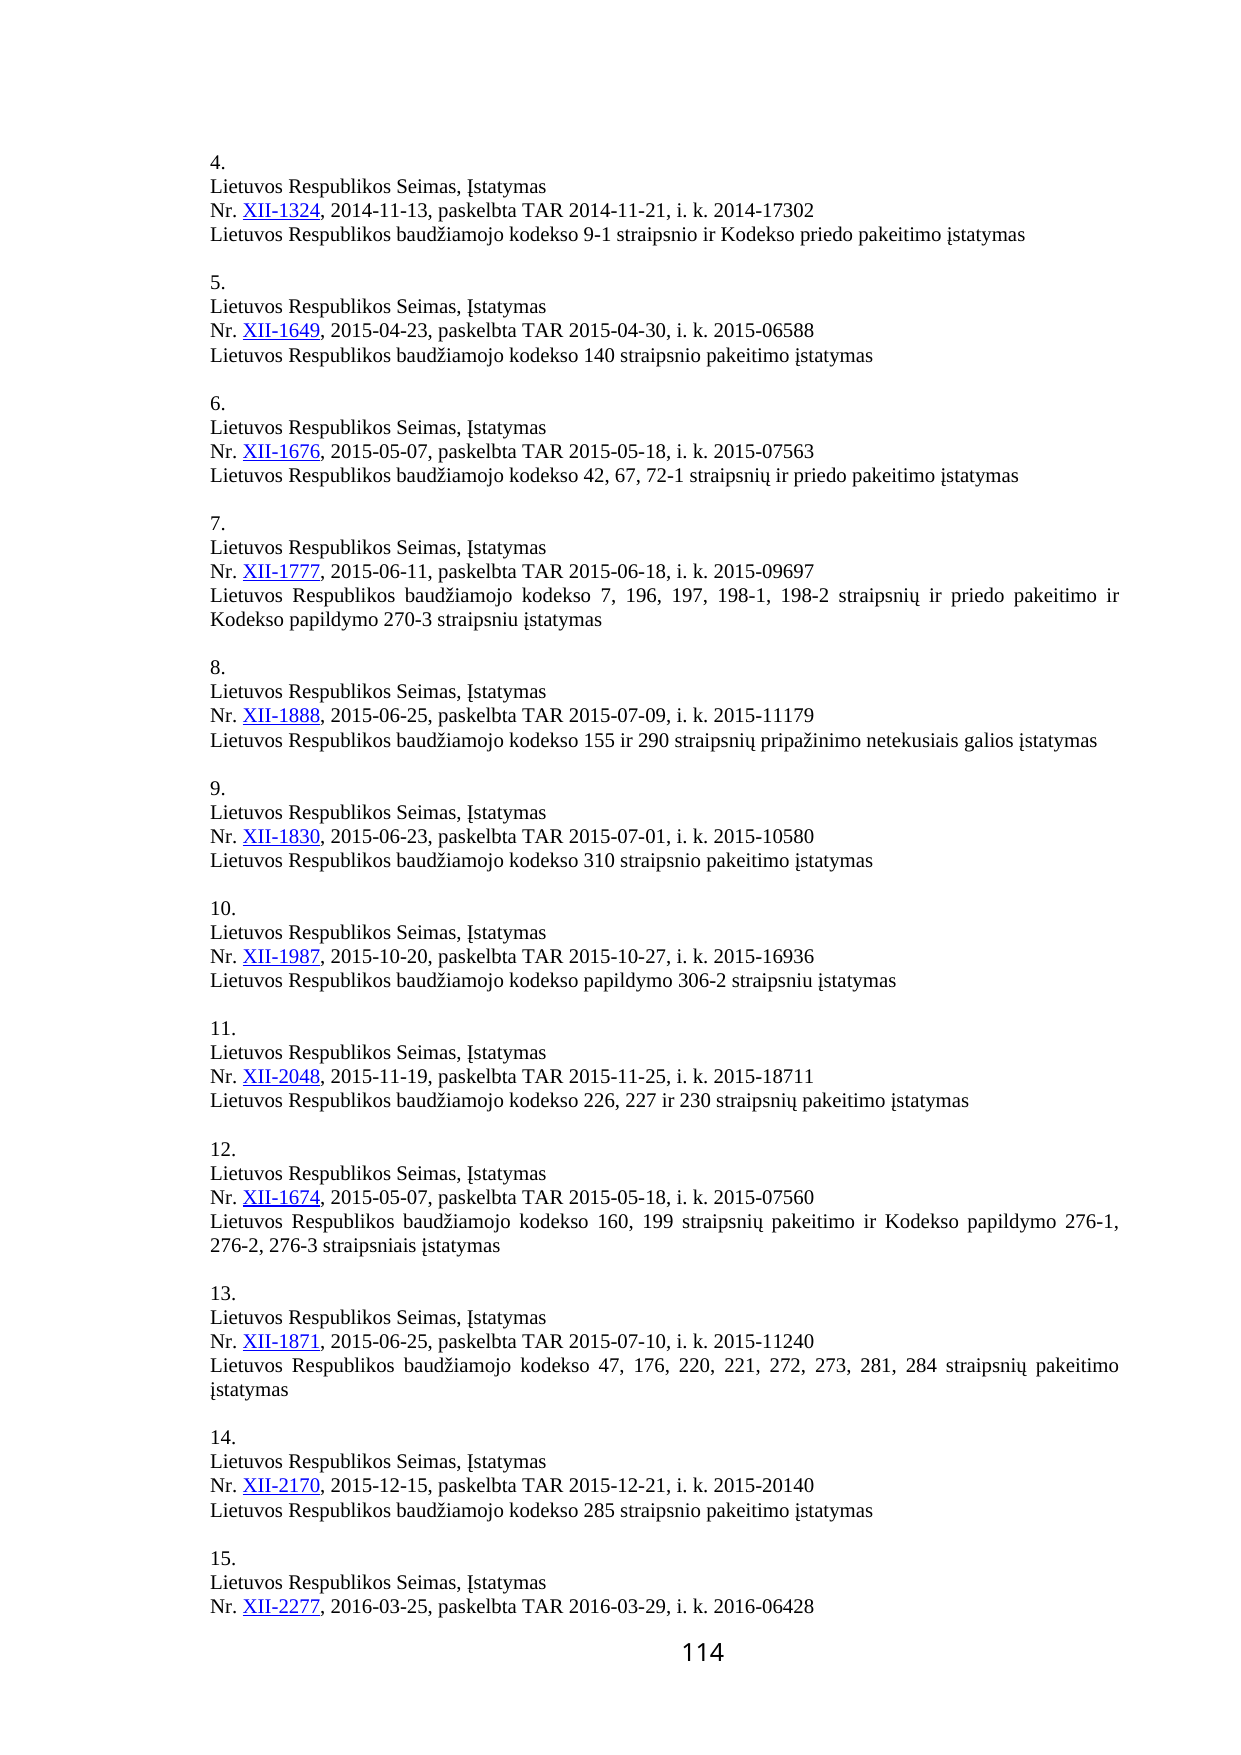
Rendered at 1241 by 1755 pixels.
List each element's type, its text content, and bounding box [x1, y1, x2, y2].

text Lietuvos Respublikos baudžiamojo kodekso 285 straipsnio pakeitimo įstatymas [210, 1497, 1120, 1522]
text Lietuvos Respublikos Seimas, Įstatymas [210, 1040, 1120, 1064]
text 5. [210, 270, 1120, 294]
text 11. [210, 1016, 1120, 1040]
text Nr. XII-1324, 2014-11-13, paskelbta TAR 2014-11-21, i. k. 2014-17302 [210, 198, 1120, 222]
text Lietuvos Respublikos Seimas, Įstatymas [210, 679, 1120, 703]
text Nr. XII-1871, 2015-06-25, paskelbta TAR 2015-07-10, i. k. 2015-11240 [210, 1329, 1120, 1353]
text Lietuvos Respublikos Seimas, Įstatymas [210, 294, 1120, 318]
text 14. [210, 1425, 1120, 1449]
text Lietuvos Respublikos Seimas, Įstatymas [210, 1570, 1120, 1594]
text Nr. XII-2048, 2015-11-19, paskelbta TAR 2015-11-25, i. k. 2015-18711 [210, 1064, 1120, 1088]
text Nr. XII-1649, 2015-04-23, paskelbta TAR 2015-04-30, i. k. 2015-06588 [210, 318, 1120, 342]
text 6. [210, 391, 1120, 415]
text Lietuvos Respublikos baudžiamojo kodekso 140 straipsnio pakeitimo įstatymas [210, 342, 1120, 367]
text Lietuvos Respublikos Seimas, Įstatymas [210, 1305, 1120, 1329]
text Lietuvos Respublikos baudžiamojo kodekso 9-1 straipsnio ir Kodekso priedo pakeitimo įstatymas [210, 222, 1120, 246]
text Lietuvos Respublikos Seimas, Įstatymas [210, 920, 1120, 944]
text Nr. XII-1676, 2015-05-07, paskelbta TAR 2015-05-18, i. k. 2015-07563 [210, 439, 1120, 463]
text 13. [210, 1281, 1120, 1305]
text 15. [210, 1546, 1120, 1570]
text Lietuvos Respublikos Seimas, Įstatymas [210, 1161, 1120, 1185]
text Nr. XII-1674, 2015-05-07, paskelbta TAR 2015-05-18, i. k. 2015-07560 [210, 1185, 1120, 1209]
text Lietuvos Respublikos baudžiamojo kodekso papildymo 306-2 straipsniu įstatymas [210, 968, 1120, 992]
text Nr. XII-1777, 2015-06-11, paskelbta TAR 2015-06-18, i. k. 2015-09697 [210, 559, 1120, 583]
text Lietuvos Respublikos baudžiamojo kodekso 42, 67, 72-1 straipsnių ir priedo pakeitimo įstatymas [210, 463, 1120, 487]
text Nr. XII-1888, 2015-06-25, paskelbta TAR 2015-07-09, i. k. 2015-11179 [210, 703, 1120, 727]
text Lietuvos Respublikos baudžiamojo kodekso 160, 199 straipsnių pakeitimo ir Kodekso papildymo 276-1, 276-2, 276-3 straipsniais įstatymas [210, 1209, 1120, 1257]
text 10. [210, 896, 1120, 920]
text Nr. XII-1987, 2015-10-20, paskelbta TAR 2015-10-27, i. k. 2015-16936 [210, 944, 1120, 968]
text Lietuvos Respublikos Seimas, Įstatymas [210, 535, 1120, 559]
text Lietuvos Respublikos Seimas, Įstatymas [210, 174, 1120, 198]
text 4. [210, 150, 1120, 174]
text Nr. XII-1830, 2015-06-23, paskelbta TAR 2015-07-01, i. k. 2015-10580 [210, 824, 1120, 848]
text Lietuvos Respublikos baudžiamojo kodekso 47, 176, 220, 221, 272, 273, 281, 284 straipsnių pakeitimo įstatymas [210, 1353, 1120, 1401]
text Lietuvos Respublikos baudžiamojo kodekso 226, 227 ir 230 straipsnių pakeitimo įstatymas [210, 1088, 1120, 1112]
text 8. [210, 655, 1120, 679]
text 7. [210, 511, 1120, 535]
text 12. [210, 1137, 1120, 1161]
text Lietuvos Respublikos baudžiamojo kodekso 7, 196, 197, 198-1, 198-2 straipsnių ir priedo pakeitimo ir Kodekso papildymo 270-3 straipsniu įstatymas [210, 583, 1120, 631]
text Lietuvos Respublikos baudžiamojo kodekso 155 ir 290 straipsnių pripažinimo netekusiais galios įstatymas [210, 727, 1120, 752]
text Nr. XII-2170, 2015-12-15, paskelbta TAR 2015-12-21, i. k. 2015-20140 [210, 1473, 1120, 1497]
text Lietuvos Respublikos Seimas, Įstatymas [210, 415, 1120, 439]
text Lietuvos Respublikos Seimas, Įstatymas [210, 800, 1120, 824]
text Nr. XII-2277, 2016-03-25, paskelbta TAR 2016-03-29, i. k. 2016-06428 [210, 1594, 1120, 1618]
text 9. [210, 776, 1120, 800]
text Lietuvos Respublikos baudžiamojo kodekso 310 straipsnio pakeitimo įstatymas [210, 848, 1120, 872]
text Lietuvos Respublikos Seimas, Įstatymas [210, 1449, 1120, 1473]
